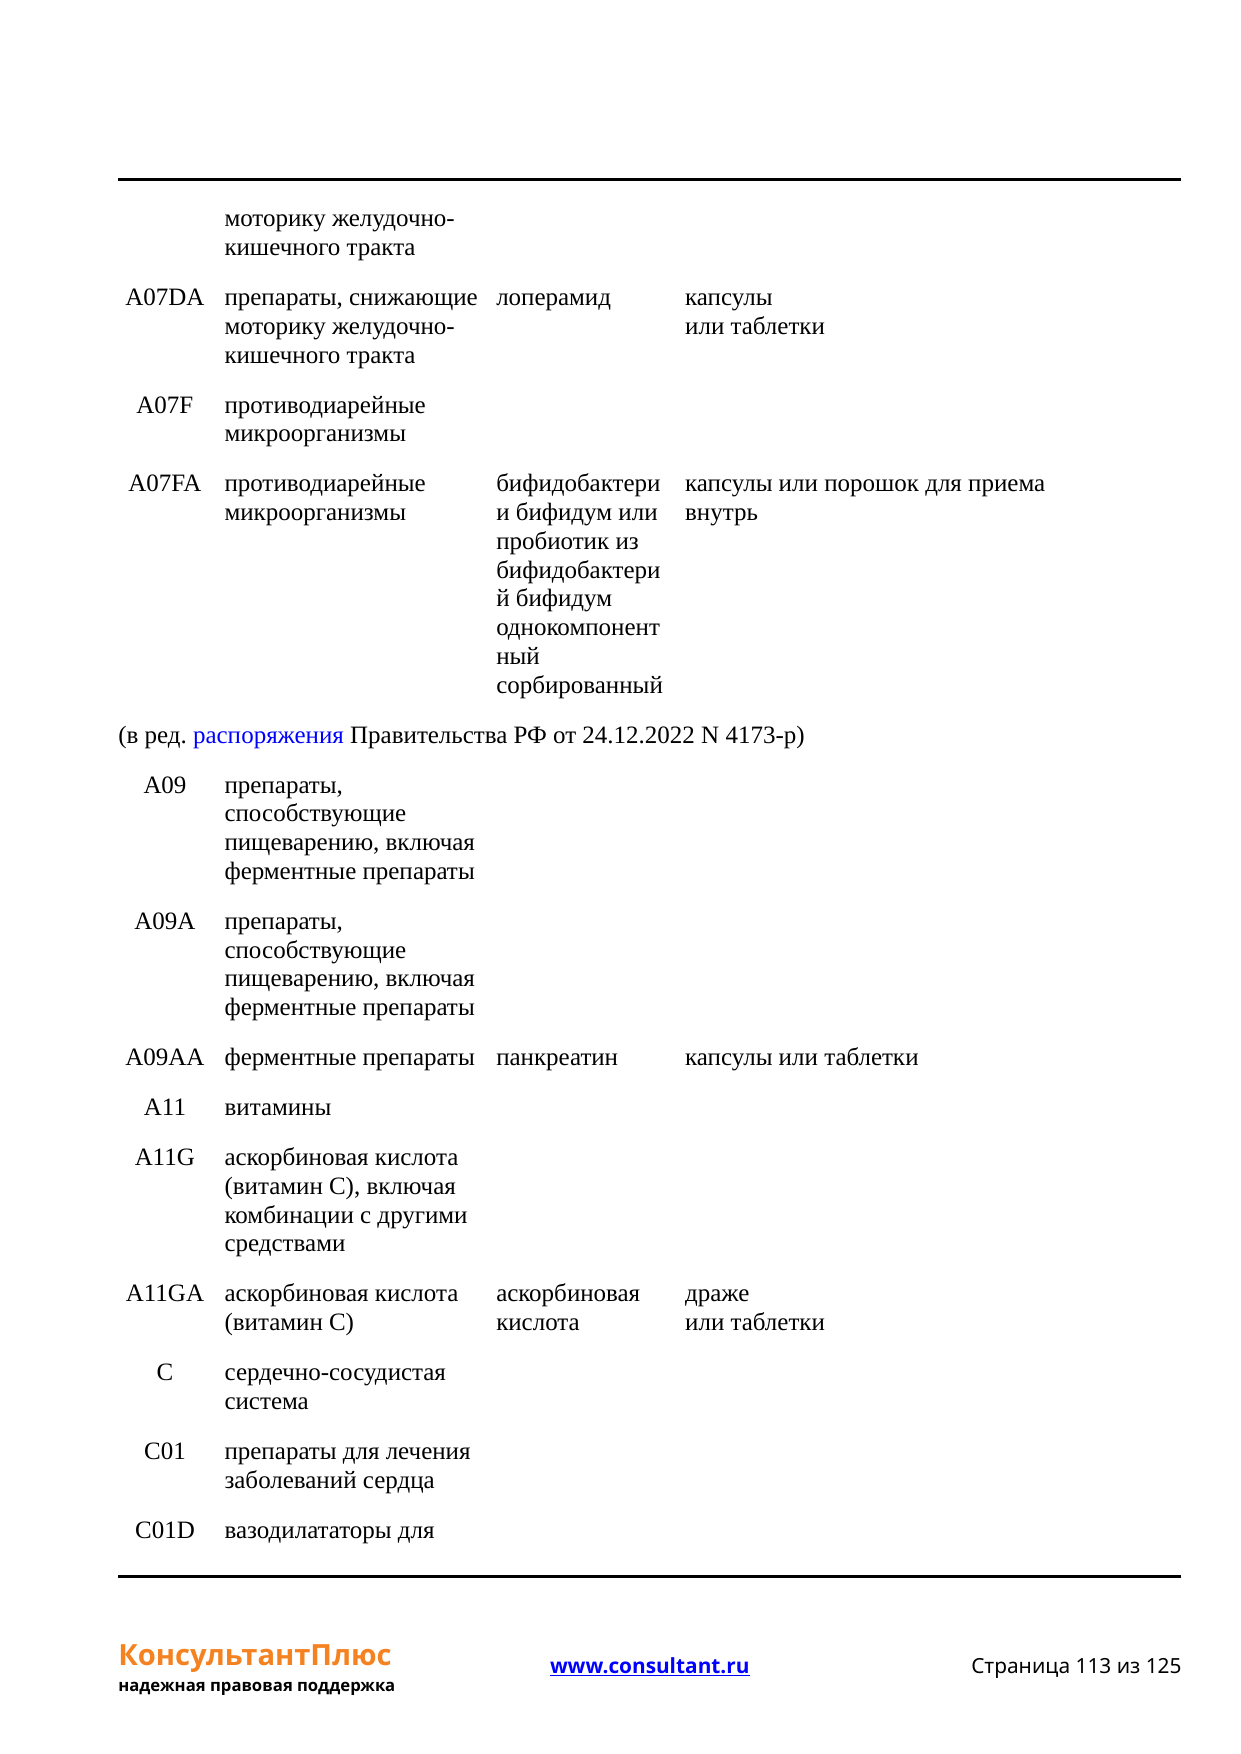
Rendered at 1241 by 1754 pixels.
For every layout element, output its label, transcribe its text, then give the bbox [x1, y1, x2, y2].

table_cell драже или таблетки [679, 1268, 1056, 1347]
table_cell капсулы или таблетки [679, 272, 1056, 379]
table_cell [679, 1347, 1056, 1425]
table_cell [490, 895, 678, 1032]
table_cell [490, 193, 678, 272]
table_cell [679, 895, 1056, 1032]
table_cell ферментные препараты [218, 1032, 489, 1082]
table_cell препараты для лечения заболеваний сердца [218, 1425, 489, 1504]
table_cell [679, 193, 1056, 272]
table_cell [490, 1347, 678, 1425]
table_cell [679, 1504, 1056, 1554]
table_cell [490, 1132, 678, 1268]
table_cell [679, 759, 1056, 895]
table_cell противодиарейные микроорганизмы [218, 458, 489, 709]
table_cell [679, 1082, 1056, 1132]
table_cell C01 [112, 1425, 218, 1504]
table_cell [490, 1425, 678, 1504]
table_cell аскорбиновая кислота [490, 1268, 678, 1347]
table_cell [490, 1082, 678, 1132]
table_cell A07F [112, 379, 218, 458]
table_cell аскорбиновая кислота (витамин C), включая комбинации с другими средствами [218, 1132, 489, 1268]
table_cell препараты, способствующие пищеварению, включая ферментные препараты [218, 759, 489, 895]
table_cell A07DA [112, 272, 218, 379]
table_cell моторику желудочно-кишечного тракта [218, 193, 489, 272]
table_cell A09AA [112, 1032, 218, 1082]
table_cell (в ред. распоряжения Правительства РФ от 24.12.2022 N 4173-р) [112, 709, 1056, 759]
table_cell A07FA [112, 458, 218, 709]
table_cell вазодилататоры для [218, 1504, 489, 1554]
table_cell панкреатин [490, 1032, 678, 1082]
table_cell препараты, способствующие пищеварению, включая ферментные препараты [218, 895, 489, 1032]
table_cell C01D [112, 1504, 218, 1554]
table_cell бифидобактерии бифидум или пробиотик из бифидобактерий бифидум однокомпонентный сорбированный [490, 458, 678, 709]
table_cell препараты, снижающие моторику желудочно-кишечного тракта [218, 272, 489, 379]
table_cell [679, 379, 1056, 458]
table_cell [490, 759, 678, 895]
table_cell A09A [112, 895, 218, 1032]
table_cell C [112, 1347, 218, 1425]
table_cell [490, 379, 678, 458]
table_cell A09 [112, 759, 218, 895]
table_cell [679, 1132, 1056, 1268]
table_cell противодиарейные микроорганизмы [218, 379, 489, 458]
table_cell [112, 193, 218, 272]
table_cell капсулы или таблетки [679, 1032, 1056, 1082]
table_cell аскорбиновая кислота (витамин C) [218, 1268, 489, 1347]
table_cell [679, 1425, 1056, 1504]
table_cell [490, 1504, 678, 1554]
table_cell капсулы или порошок для приема внутрь [679, 458, 1056, 709]
table_cell лоперамид [490, 272, 678, 379]
table_cell A11G [112, 1132, 218, 1268]
table_cell витамины [218, 1082, 489, 1132]
table_cell A11 [112, 1082, 218, 1132]
table_cell A11GA [112, 1268, 218, 1347]
table_cell сердечно-сосудистая система [218, 1347, 489, 1425]
